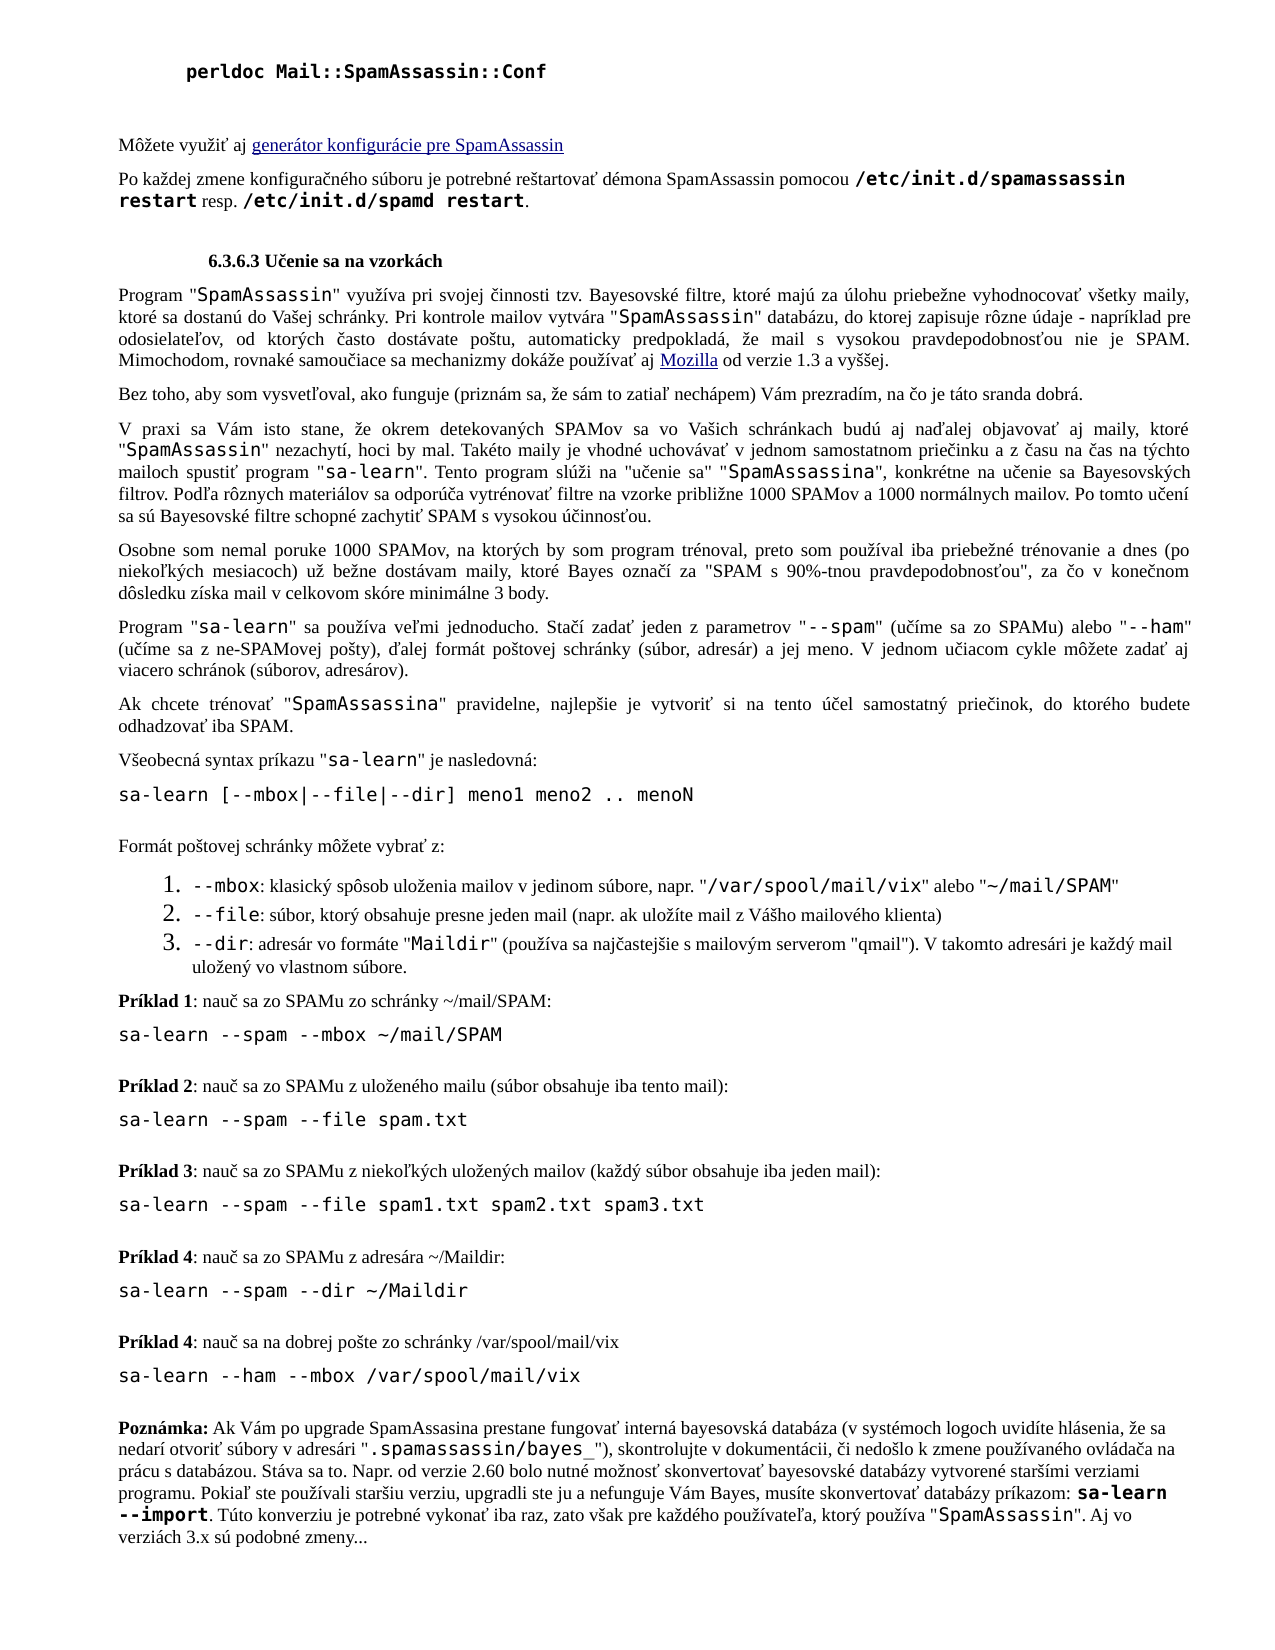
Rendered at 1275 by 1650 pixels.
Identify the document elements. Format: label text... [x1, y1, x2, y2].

text Príklad 4: nauč sa na dobrej pošte zo schránky /var/spool/mail/vix [118, 1331, 1192, 1353]
text sa-learn --spam --file spam1.txt spam2.txt spam3.txt [118, 1194, 1192, 1216]
text Môžete využiť aj generátor konfigurácie pre SpamAssassin [118, 134, 1192, 156]
subtitle 6.3.6.3 Učenie sa na vzorkách [118, 250, 1192, 271]
text Príklad 2: nauč sa zo SPAMu z uloženého mailu (súbor obsahuje iba tento mail): [118, 1075, 1192, 1097]
text sa-learn --spam --mbox ~/mail/SPAM [118, 1024, 1192, 1046]
text sa-learn --ham --mbox /var/spool/mail/vix [118, 1365, 1192, 1387]
text Všeobecná syntax príkazu "sa-learn" je nasledovná: [118, 749, 1192, 771]
text sa-learn [--mbox|--file|--dir] meno1 meno2 .. menoN [118, 784, 1192, 806]
text sa-learn --spam --file spam.txt [118, 1109, 1192, 1131]
text V praxi sa Vám isto stane, že okrem detekovaných SPAMov sa vo Vašich schránkach budú aj naďalej objavovať aj maily, ktoré "SpamAssassin" nezachytí, hoci by mal. Takéto maily je vhodné uchovávať v jednom samostatnom priečinku a z času na čas na týchto mailoch spustiť program "sa-learn". Tento program slúži na "učenie sa" "SpamAssassina", konkrétne na učenie sa Bayesovských filtrov. Podľa rôznych materiálov sa odporúča vytrénovať filtre na vzorke približne 1000 SPAMov a 1000 normálnych mailov. Po tomto učení sa sú Bayesovské filtre schopné zachytiť SPAM s vysokou účinnosťou. [118, 417, 1192, 526]
text Príklad 3: nauč sa zo SPAMu z niekoľkých uložených mailov (každý súbor obsahuje iba jeden mail): [118, 1160, 1192, 1182]
text sa-learn --spam --dir ~/Maildir [118, 1280, 1192, 1302]
text perldoc Mail::SpamAssassin::Conf [118, 61, 1192, 83]
text Bez toho, aby som vysvetľoval, ako funguje (priznám sa, že sám to zatiaľ nechápem) Vám prezradím, na čo je táto sranda dobrá. [118, 383, 1192, 405]
text Poznámka: Ak Vám po upgrade SpamAssasina prestane fungovať interná bayesovská databáza (v systémoch logoch uvidíte hlásenia, že sa nedarí otvoriť súbory v adresári ".spamassassin/bayes_"), skontrolujte v dokumentácii, či nedošlo k zmene používaného ovládača na prácu s databázou. Stáva sa to. Napr. od verzie 2.60 bolo nutné možnosť skonvertovať bayesovské databázy vytvorené staršími verziami programu. Pokiaľ ste používali staršiu verziu, upgradli ste ju a nefunguje Vám Bayes, musíte skonvertovať databázy príkazom: sa-learn --import. Túto konverziu je potrebné vykonať iba raz, zato však pre každého používateľa, ktorý používa "SpamAssassin". Aj vo verziách 3.x sú podobné zmeny... [118, 1417, 1192, 1547]
text Osobne som nemal poruke 1000 SPAMov, na ktorých by som program trénoval, preto som používal iba priebežné trénovanie a dnes (po niekoľkých mesiacoch) už bežne dostávam maily, ktoré Bayes označí za "SPAM s 90%-tnou pravdepodobnosťou", za čo v konečnom dôsledku získa mail v celkovom skóre minimálne 3 body. [118, 538, 1192, 603]
text Program "sa-learn" sa používa veľmi jednoducho. Stačí zadať jeden z parametrov "--spam" (učíme sa zo SPAMu) alebo "--ham" (učíme sa z ne-SPAMovej pošty), ďalej formát poštovej schránky (súbor, adresár) a jej meno. V jednom učiacom cykle môžete zadať aj viacero schránok (súborov, adresárov). [118, 616, 1192, 681]
list --file: súbor, ktorý obsahuje presne jeden mail (napr. ak uložíte mail z Vášho mailového klienta) [162, 898, 1192, 927]
text Príklad 4: nauč sa zo SPAMu z adresára ~/Maildir: [118, 1246, 1192, 1267]
list --dir: adresár vo formáte "Maildir" (používa sa najčastejšie s mailovým serverom "qmail"). V takomto adresári je každý mail uložený vo vlastnom súbore. [162, 927, 1192, 977]
text Formát poštovej schránky môžete vybrať z: [118, 835, 1192, 857]
text Program "SpamAssassin" využíva pri svojej činnosti tzv. Bayesovské filtre, ktoré majú za úlohu priebežne vyhodnocovať všetky maily, ktoré sa dostanú do Vašej schránky. Pri kontrole mailov vytvára "SpamAssassin" databázu, do ktorej zapisuje rôzne údaje - napríklad pre odosielateľov, od ktorých často dostávate poštu, automaticky predpokladá, že mail s vysokou pravdepodobnosťou nie je SPAM. Mimochodom, rovnaké samoučiace sa mechanizmy dokáže používať aj Mozilla od verzie 1.3 a vyššej. [118, 284, 1192, 371]
text Ak chcete trénovať "SpamAssassina" pravidelne, najlepšie je vytvoriť si na tento účel samostatný priečinok, do ktorého budete odhadzovať iba SPAM. [118, 693, 1192, 737]
text Po každej zmene konfiguračného súboru je potrebné reštartovať démona SpamAssassin pomocou /etc/init.d/spamassassin restart resp. /etc/init.d/spamd restart. [118, 168, 1192, 212]
text Príklad 1: nauč sa zo SPAMu zo schránky ~/mail/SPAM: [118, 989, 1192, 1011]
list --mbox: klasický spôsob uloženia mailov v jedinom súbore, napr. "/var/spool/mail/vix" alebo "~/mail/SPAM" [162, 869, 1192, 898]
